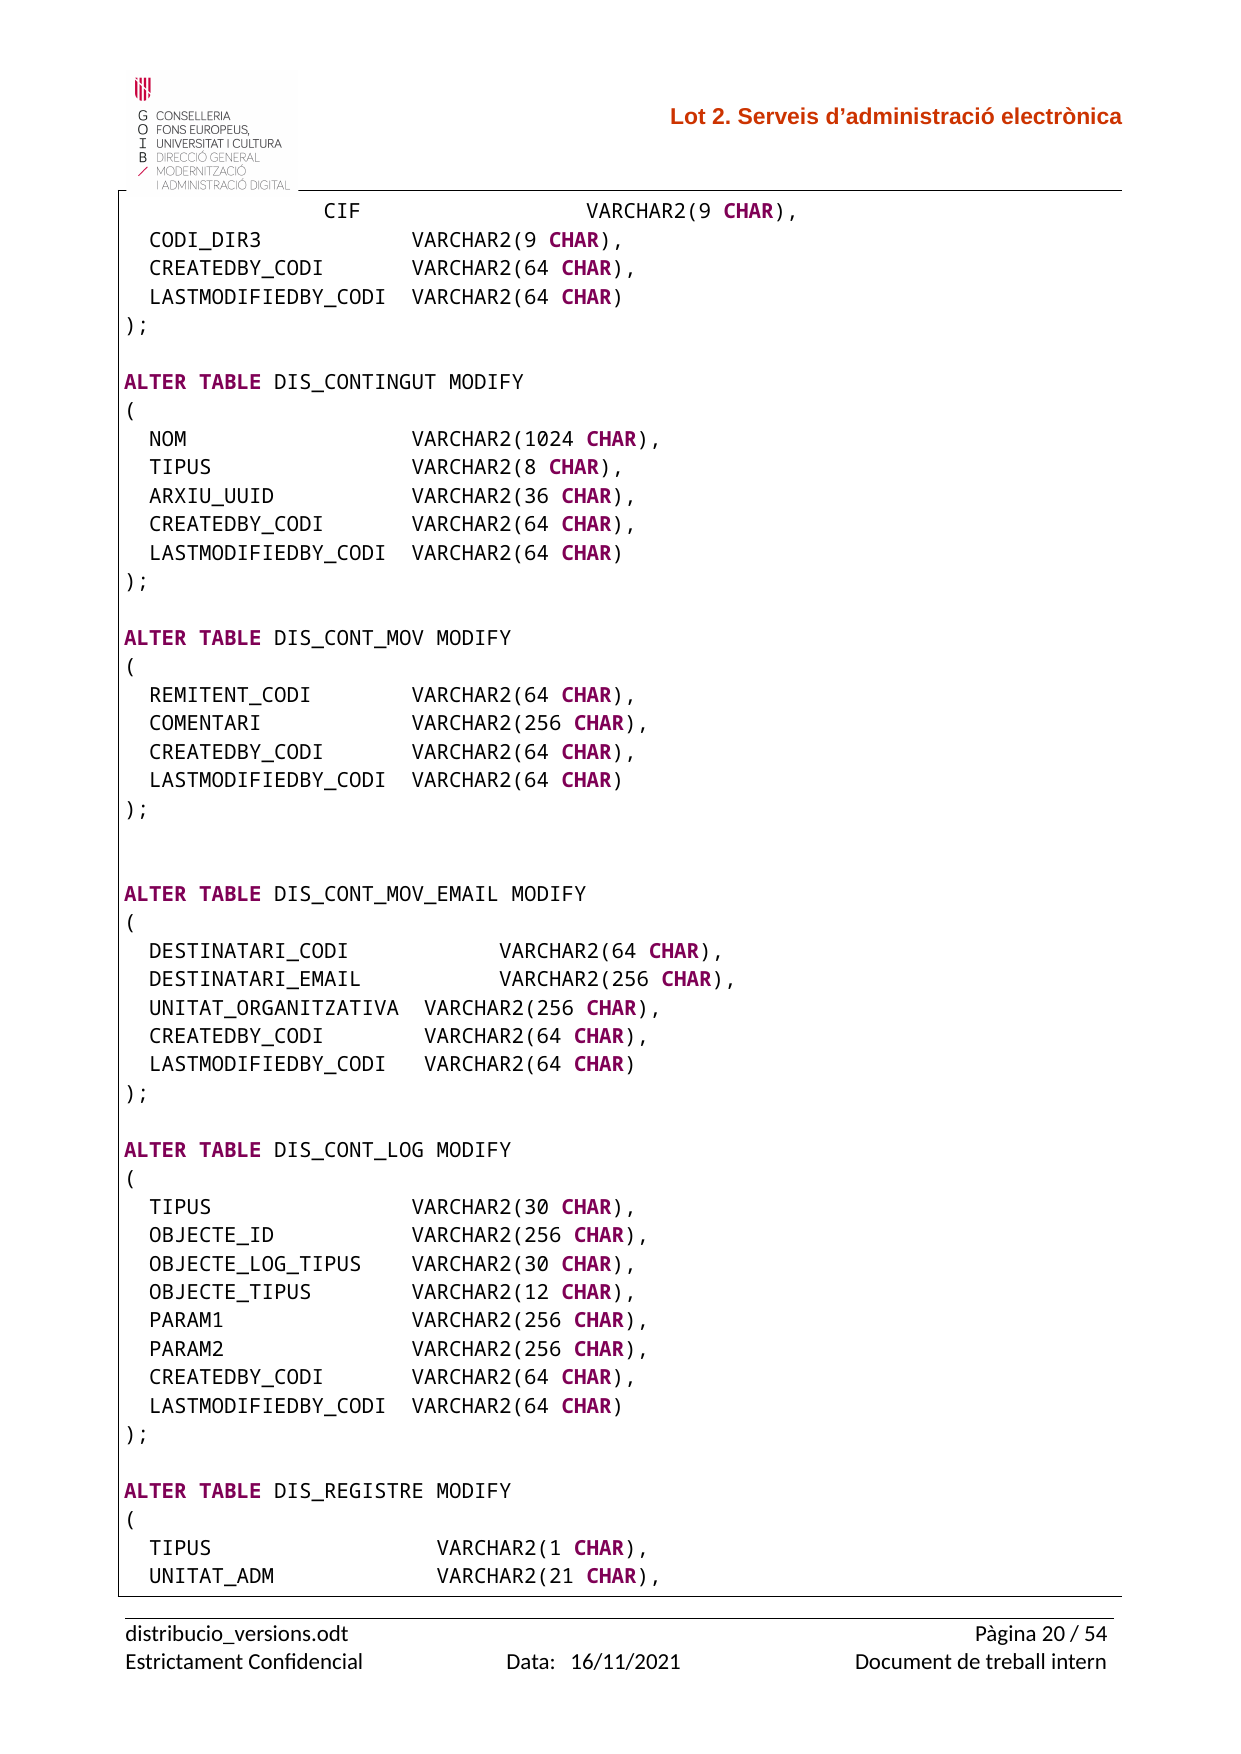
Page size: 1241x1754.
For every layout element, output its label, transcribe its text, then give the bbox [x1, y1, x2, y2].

picture [126, 70, 299, 197]
table_header CIF VARCHAR2(9 CHAR), CODI_DIR3 VARCHAR2(9 CHAR), CREATEDBY_CODI VARCHAR2(64 CHAR), LASTMODIFIEDBY_CODI VARCHAR2(64 CHAR) ); ALTER TABLE DIS_CONTINGUT MODIFY ( NOM VARCHAR2(1024 CHAR), TIPUS VARCHAR2(8 CHAR), ARXIU_UUID VARCHAR2(36 CHAR), CREATEDBY_CODI VARCHAR2(64 CHAR), LASTMODIFIEDBY_CODI VARCHAR2(64 CHAR) ); ALTER TABLE DIS_CONT_MOV MODIFY ( REMITENT_CODI VARCHAR2(64 CHAR), COMENTARI VARCHAR2(256 CHAR), CREATEDBY_CODI VARCHAR2(64 CHAR), LASTMODIFIEDBY_CODI VARCHAR2(64 CHAR) ); ALTER TABLE DIS_CONT_MOV_EMAIL MODIFY ( DESTINATARI_CODI VARCHAR2(64 CHAR), DESTINATARI_EMAIL VARCHAR2(256 CHAR), UNITAT_ORGANITZATIVA VARCHAR2(256 CHAR), CREATEDBY_CODI VARCHAR2(64 CHAR), LASTMODIFIEDBY_CODI VARCHAR2(64 CHAR) ); ALTER TABLE DIS_CONT_LOG MODIFY ( TIPUS VARCHAR2(30 CHAR), OBJECTE_ID VARCHAR2(256 CHAR), OBJECTE_LOG_TIPUS VARCHAR2(30 CHAR), OBJECTE_TIPUS VARCHAR2(12 CHAR), PARAM1 VARCHAR2(256 CHAR), PARAM2 VARCHAR2(256 CHAR), CREATEDBY_CODI VARCHAR2(64 CHAR), LASTMODIFIEDBY_CODI VARCHAR2(64 CHAR) ); ALTER TABLE DIS_REGISTRE MODIFY ( TIPUS VARCHAR2(1 CHAR), UNITAT_ADM VARCHAR2(21 CHAR), [119, 191, 1122, 1596]
